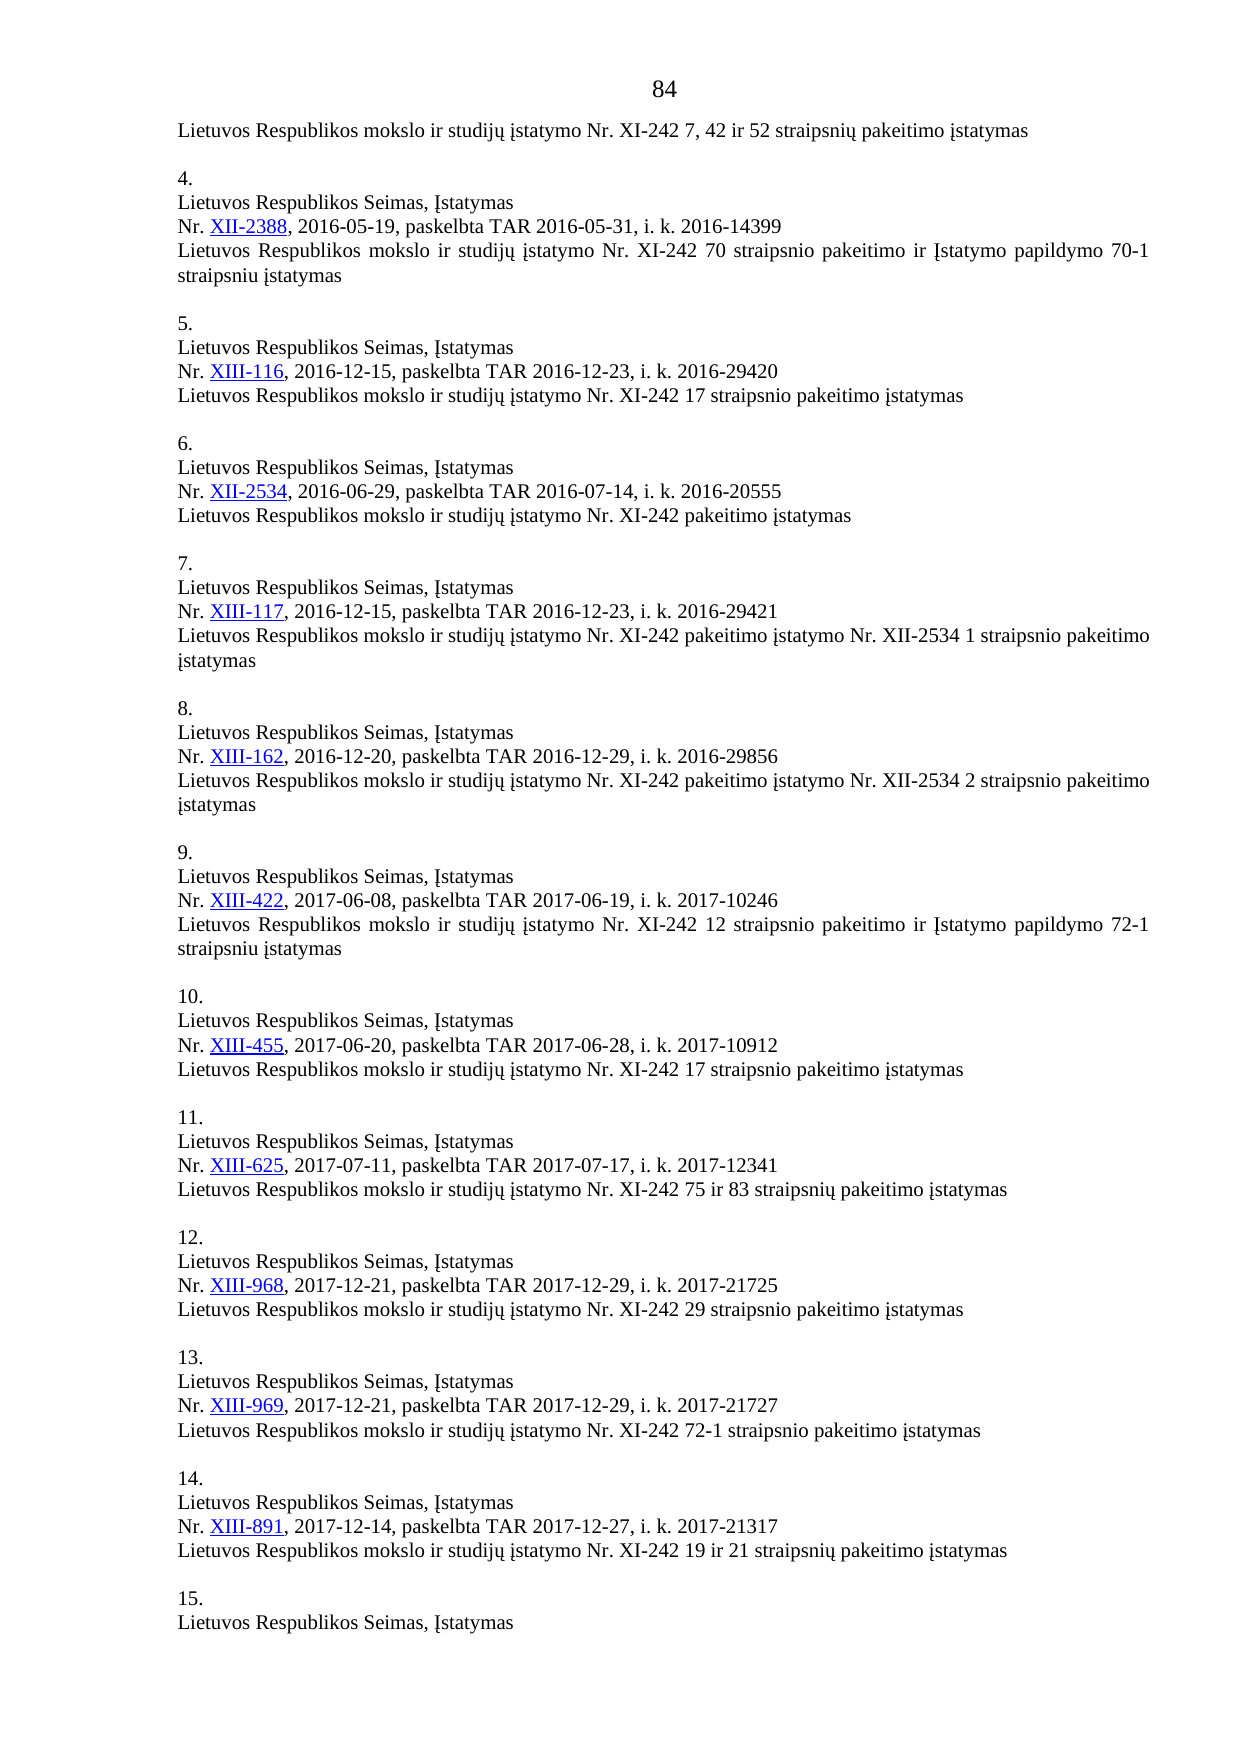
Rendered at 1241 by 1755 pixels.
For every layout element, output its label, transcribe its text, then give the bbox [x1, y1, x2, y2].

text Nr. XIII-625, 2017-07-11, paskelbta TAR 2017-07-17, i. k. 2017-12341 [177, 1153, 1152, 1177]
text 13. [177, 1345, 1152, 1369]
text Lietuvos Respublikos Seimas, Įstatymas [177, 1008, 1152, 1032]
text 9. [177, 840, 1152, 864]
text Lietuvos Respublikos mokslo ir studijų įstatymo Nr. XI-242 19 ir 21 straipsnių pakeitimo įstatymas [177, 1538, 1152, 1562]
text Lietuvos Respublikos mokslo ir studijų įstatymo Nr. XI-242 75 ir 83 straipsnių pakeitimo įstatymas [177, 1177, 1152, 1201]
text 12. [177, 1225, 1152, 1249]
text Lietuvos Respublikos mokslo ir studijų įstatymo Nr. XI-242 pakeitimo įstatymas [177, 503, 1152, 527]
text Nr. XIII-422, 2017-06-08, paskelbta TAR 2017-06-19, i. k. 2017-10246 [177, 888, 1152, 912]
text Lietuvos Respublikos Seimas, Įstatymas [177, 190, 1152, 214]
text Nr. XII-2534, 2016-06-29, paskelbta TAR 2016-07-14, i. k. 2016-20555 [177, 479, 1152, 503]
text 10. [177, 984, 1152, 1008]
text Lietuvos Respublikos Seimas, Įstatymas [177, 1249, 1152, 1273]
text 4. [177, 166, 1152, 190]
text Lietuvos Respublikos mokslo ir studijų įstatymo Nr. XI-242 pakeitimo įstatymo Nr. XII-2534 1 straipsnio pakeitimo įstatymas [177, 623, 1152, 672]
text 6. [177, 431, 1152, 455]
text Lietuvos Respublikos mokslo ir studijų įstatymo Nr. XI-242 12 straipsnio pakeitimo ir Įstatymo papildymo 72-1 straipsniu įstatymas [177, 912, 1152, 960]
text 14. [177, 1466, 1152, 1490]
text Lietuvos Respublikos mokslo ir studijų įstatymo Nr. XI-242 17 straipsnio pakeitimo įstatymas [177, 1057, 1152, 1081]
text Lietuvos Respublikos Seimas, Įstatymas [177, 1129, 1152, 1153]
text Lietuvos Respublikos Seimas, Įstatymas [177, 575, 1152, 599]
text Lietuvos Respublikos Seimas, Įstatymas [177, 1610, 1152, 1634]
text Nr. XIII-968, 2017-12-21, paskelbta TAR 2017-12-29, i. k. 2017-21725 [177, 1273, 1152, 1297]
text Lietuvos Respublikos Seimas, Įstatymas [177, 720, 1152, 744]
text Nr. XIII-969, 2017-12-21, paskelbta TAR 2017-12-29, i. k. 2017-21727 [177, 1393, 1152, 1417]
text 15. [177, 1586, 1152, 1610]
text 5. [177, 311, 1152, 335]
text Nr. XIII-117, 2016-12-15, paskelbta TAR 2016-12-23, i. k. 2016-29421 [177, 599, 1152, 623]
text Lietuvos Respublikos mokslo ir studijų įstatymo Nr. XI-242 pakeitimo įstatymo Nr. XII-2534 2 straipsnio pakeitimo įstatymas [177, 768, 1152, 816]
text 7. [177, 551, 1152, 575]
text Lietuvos Respublikos mokslo ir studijų įstatymo Nr. XI-242 72-1 straipsnio pakeitimo įstatymas [177, 1417, 1152, 1442]
text 11. [177, 1105, 1152, 1129]
text Lietuvos Respublikos mokslo ir studijų įstatymo Nr. XI-242 70 straipsnio pakeitimo ir Įstatymo papildymo 70-1 straipsniu įstatymas [177, 238, 1152, 287]
text Nr. XIII-162, 2016-12-20, paskelbta TAR 2016-12-29, i. k. 2016-29856 [177, 744, 1152, 768]
text Nr. XIII-891, 2017-12-14, paskelbta TAR 2017-12-27, i. k. 2017-21317 [177, 1514, 1152, 1538]
text Lietuvos Respublikos mokslo ir studijų įstatymo Nr. XI-242 29 straipsnio pakeitimo įstatymas [177, 1297, 1152, 1321]
text Lietuvos Respublikos Seimas, Įstatymas [177, 1490, 1152, 1514]
text Lietuvos Respublikos mokslo ir studijų įstatymo Nr. XI-242 17 straipsnio pakeitimo įstatymas [177, 383, 1152, 407]
text Lietuvos Respublikos Seimas, Įstatymas [177, 455, 1152, 479]
text 8. [177, 696, 1152, 720]
text Lietuvos Respublikos Seimas, Įstatymas [177, 864, 1152, 888]
text Nr. XII-2388, 2016-05-19, paskelbta TAR 2016-05-31, i. k. 2016-14399 [177, 214, 1152, 238]
text Nr. XIII-116, 2016-12-15, paskelbta TAR 2016-12-23, i. k. 2016-29420 [177, 359, 1152, 383]
text Lietuvos Respublikos mokslo ir studijų įstatymo Nr. XI-242 7, 42 ir 52 straipsnių pakeitimo įstatymas [177, 118, 1152, 142]
text Nr. XIII-455, 2017-06-20, paskelbta TAR 2017-06-28, i. k. 2017-10912 [177, 1032, 1152, 1057]
text Lietuvos Respublikos Seimas, Įstatymas [177, 335, 1152, 359]
text Lietuvos Respublikos Seimas, Įstatymas [177, 1369, 1152, 1393]
